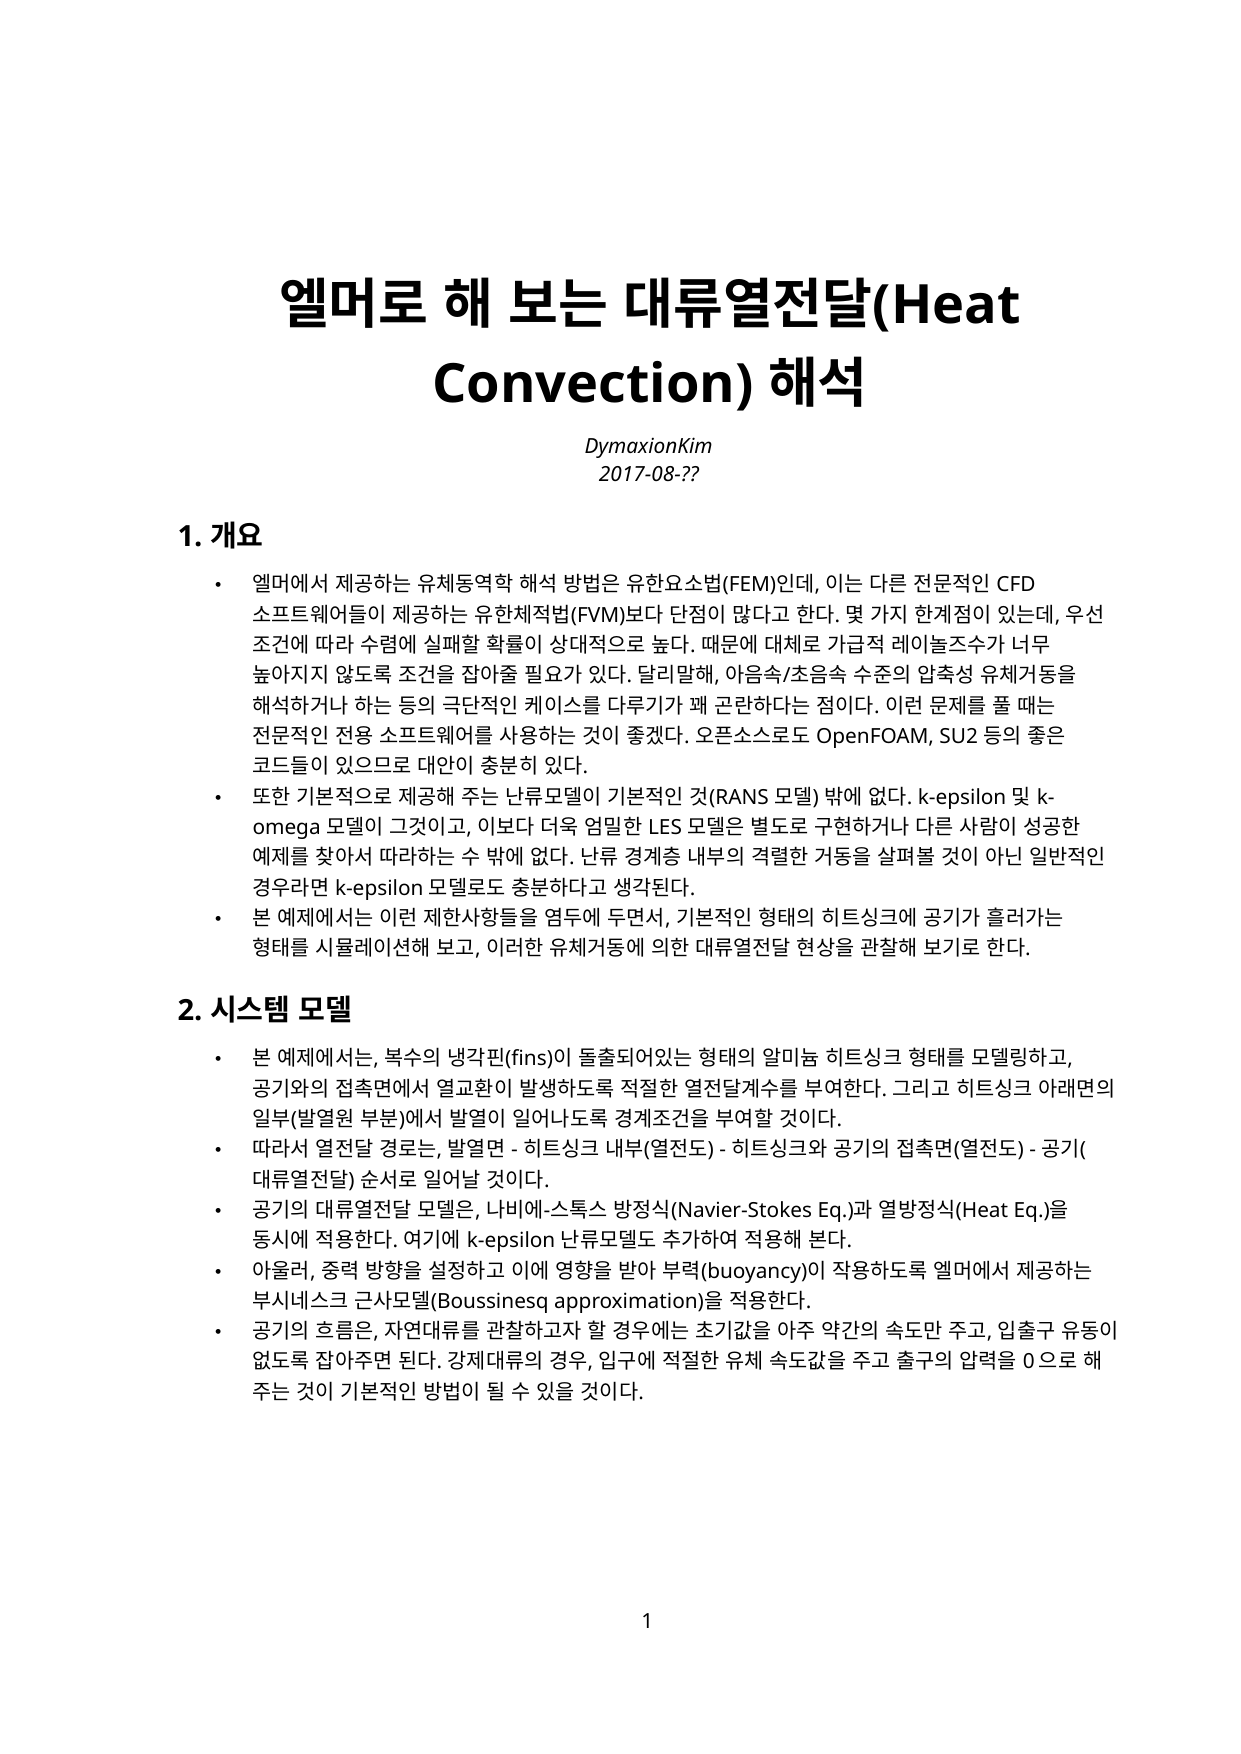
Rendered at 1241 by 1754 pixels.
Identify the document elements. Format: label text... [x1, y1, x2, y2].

list 공기의 흐름은, 자연대류를 관찰하고자 할 경우에는 초기값을 아주 약간의 속도만 주고, 입출구 유동이 없도록 잡아주면 된다. 강제대류의 경우, 입구에 적절한 유체 속도값을 주고 출구의 압력을 0으로 해 주는 것이 기본적인 방법이 될 수 있을 것이다. [215, 1314, 1122, 1405]
text DymaxionKim [177, 431, 1122, 459]
list 아울러, 중력 방향을 설정하고 이에 영향을 받아 부력(buoyancy)이 작용하도록 엘머에서 제공하는 부시네스크 근사모델(Boussinesq approximation)을 적용한다. [215, 1254, 1122, 1314]
list 본 예제에서는, 복수의 냉각핀(fins)이 돌출되어있는 형태의 알미늄 히트싱크 형태를 모델링하고, 공기와의 접촉면에서 열교환이 발생하도록 적절한 열전달계수를 부여한다. 그리고 히트싱크 아래면의 일부(발열원 부분)에서 발열이 일어나도록 경계조건을 부여할 것이다. [215, 1042, 1122, 1133]
subtitle 2. 시스템 모델 [177, 987, 1122, 1029]
text 2017-08-?? [177, 459, 1122, 488]
list 또한 기본적으로 제공해 주는 난류모델이 기본적인 것(RANS 모델) 밖에 없다. k-epsilon 및 k-omega 모델이 그것이고, 이보다 더욱 엄밀한 LES 모델은 별도로 구현하거나 다른 사람이 성공한 예제를 찾아서 따라하는 수 밖에 없다. 난류 경계층 내부의 격렬한 거동을 살펴볼 것이 아닌 일반적인 경우라면 k-epsilon 모델로도 충분하다고 생각된다. [215, 780, 1122, 901]
list 엘머에서 제공하는 유체동역학 해석 방법은 유한요소법(FEM)인데, 이는 다른 전문적인 CFD 소프트웨어들이 제공하는 유한체적법(FVM)보다 단점이 많다고 한다. 몇 가지 한계점이 있는데, 우선 조건에 따라 수렴에 실패할 확률이 상대적으로 높다. 때문에 대체로 가급적 레이놀즈수가 너무 높아지지 않도록 조건을 잡아줄 필요가 있다. 달리말해, 아음속/초음속 수준의 압축성 유체거동을 해석하거나 하는 등의 극단적인 케이스를 다루기가 꽤 곤란하다는 점이다. 이런 문제를 풀 때는 전문적인 전용 소프트웨어를 사용하는 것이 좋겠다. 오픈소스로도 OpenFOAM, SU2 등의 좋은 코드들이 있으므로 대안이 충분히 있다. [215, 568, 1122, 780]
list 따라서 열전달 경로는, 발열면 - 히트싱크 내부(열전도) - 히트싱크와 공기의 접촉면(열전도) - 공기(대류열전달) 순서로 일어날 것이다. [215, 1133, 1122, 1193]
list 본 예제에서는 이런 제한사항들을 염두에 두면서, 기본적인 형태의 히트싱크에 공기가 흘러가는 형태를 시뮬레이션해 보고, 이러한 유체거동에 의한 대류열전달 현상을 관찰해 보기로 한다. [215, 901, 1122, 962]
title 엘머로 해 보는 대류열전달(Heat Convection) 해석 [177, 261, 1122, 418]
subtitle 1. 개요 [177, 513, 1122, 555]
list 공기의 대류열전달 모델은, 나비에-스톡스 방정식(Navier-Stokes Eq.)과 열방정식(Heat Eq.)을 동시에 적용한다. 여기에 k-epsilon 난류모델도 추가하여 적용해 본다. [215, 1193, 1122, 1254]
